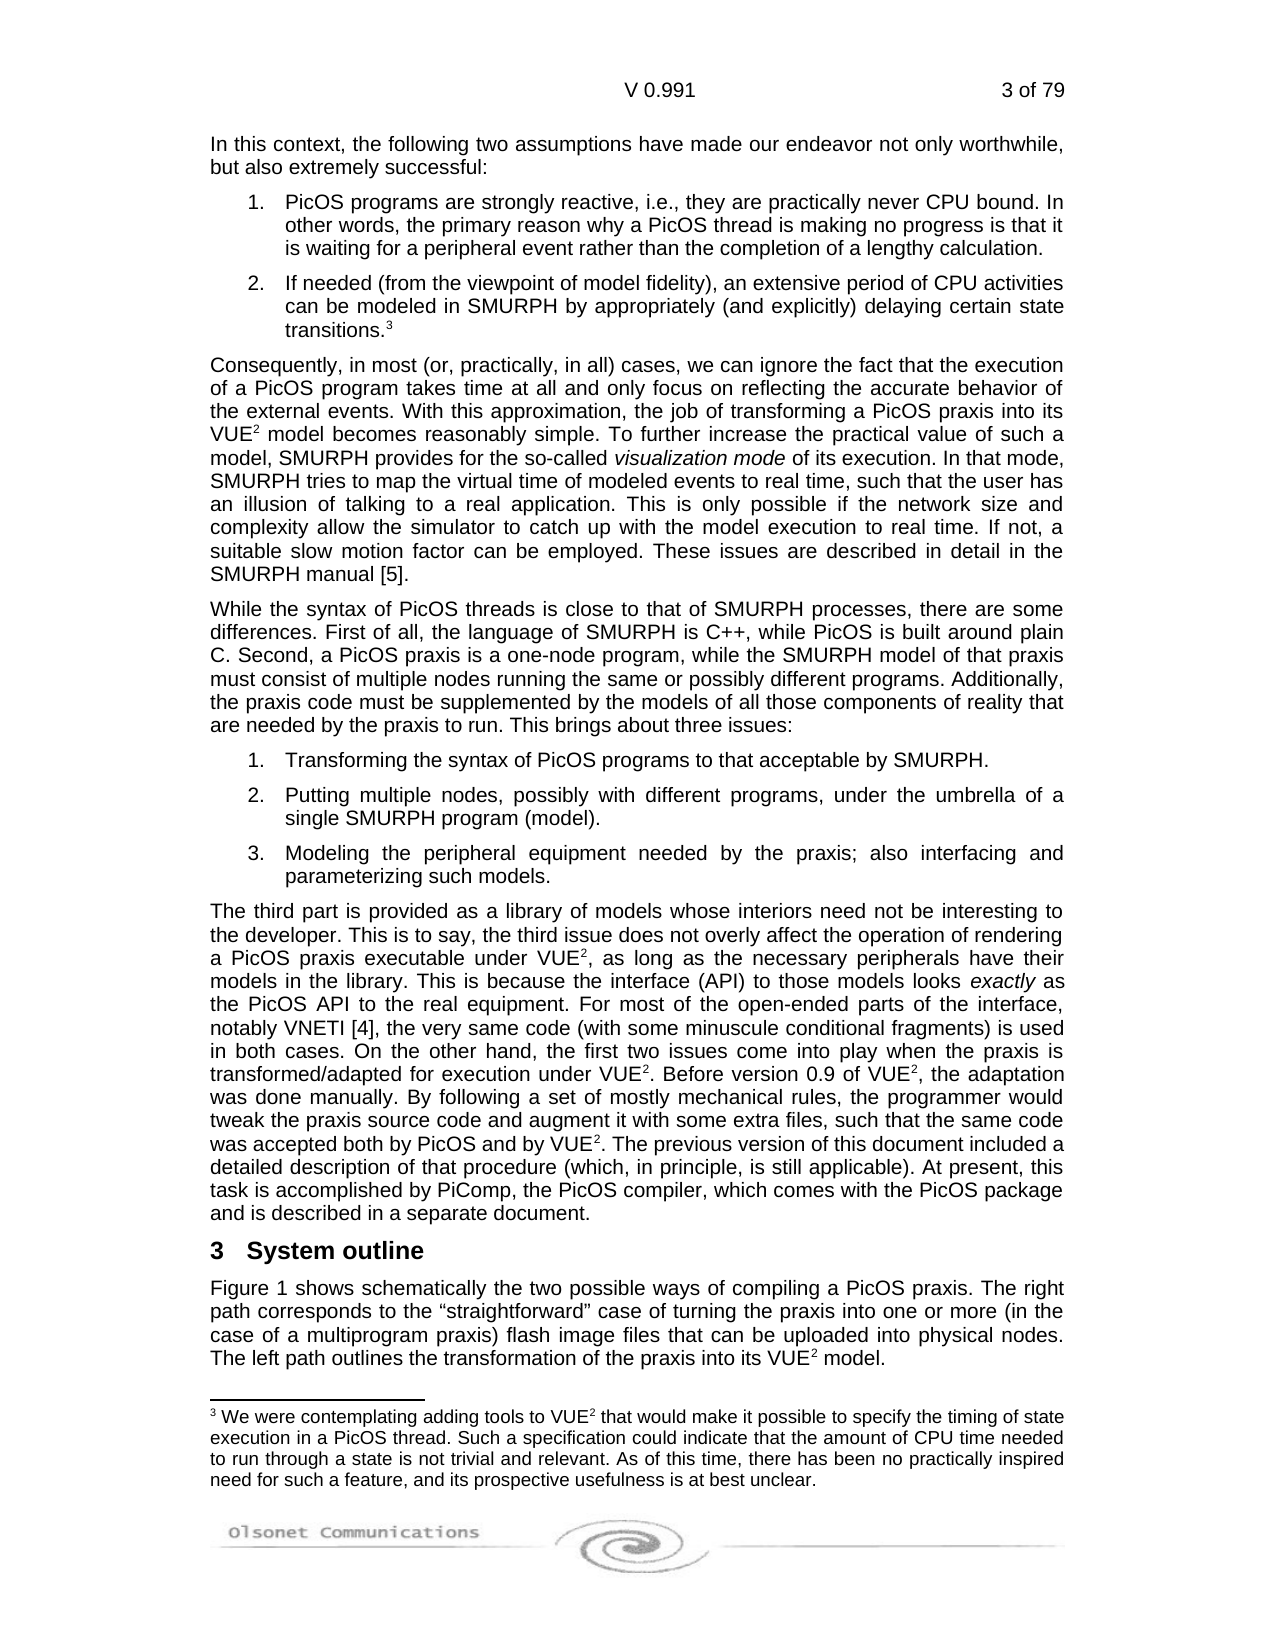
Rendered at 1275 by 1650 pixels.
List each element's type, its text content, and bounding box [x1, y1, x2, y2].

text Consequently, in most (or, practically, in all) cases, we can ignore the fact that the execution of a PicOS program takes time at all and only focus on reflecting the accurate behavior of the external events. With this approximation, the job of transforming a PicOS praxis into its VUE2 model becomes reasonably simple. To further increase the practical value of such a model, SMURPH provides for the so-called visualization mode of its execution. In that mode, SMURPH tries to map the virtual time of modeled events to real time, such that the user has an illusion of talking to a real application. This is only possible if the network size and complexity allow the simulator to catch up with the model execution to real time. If not, a suitable slow motion factor can be employed. These issues are described in detail in the SMURPH manual [5]. [210, 353, 1065, 586]
text Figure 1 shows schematically the two possible ways of compiling a PicOS praxis. The right path corresponds to the “straightforward” case of turning the praxis into one or more (in the case of a multiprogram praxis) flash image files that can be uploaded into physical nodes. The left path outlines the transformation of the praxis into its VUE2 model. [210, 1277, 1065, 1369]
picture [210, 1504, 1065, 1596]
list Modeling the peripheral equipment needed by the praxis; also interfacing and parameterizing such models. [247, 842, 1065, 888]
subtitle System outline [210, 1237, 1065, 1265]
text The third part is provided as a library of models whose interiors need not be interesting to the developer. This is to say, the third issue does not overly affect the operation of rendering a PicOS praxis executable under VUE2, as long as the necessary peripherals have their models in the library. This is because the interface (API) to those models looks exactly as the PicOS API to the real equipment. For most of the open-ended parts of the interface, notably VNETI [4], the very same code (with some minuscule conditional fragments) is used in both cases. On the other hand, the first two issues come into play when the praxis is transformed/adapted for execution under VUE2. Before version 0.9 of VUE2, the adaptation was done manually. By following a set of mostly mechanical rules, the programmer would tweak the praxis source code and augment it with some extra files, such that the same code was accepted both by PicOS and by VUE2. The previous version of this document included a detailed description of that procedure (which, in principle, is still applicable). At present, this task is accomplished by PiComp, the PicOS compiler, which comes with the PicOS package and is described in a separate document. [210, 900, 1065, 1225]
list We were contemplating adding tools to VUE2 that would make it possible to specify the timing of state execution in a PicOS thread. Such a specification could indicate that the amount of CPU time needed to run through a state is not trivial and relevant. As of this time, there has been no practically inspired need for such a feature, and its prospective usefulness is at best unclear. [210, 1406, 1065, 1490]
list Transforming the syntax of PicOS programs to that acceptable by SMURPH. [247, 748, 1065, 772]
text In this context, the following two assumptions have made our endeavor not only worthwhile, but also extremely successful: [210, 132, 1065, 179]
list PicOS programs are strongly reactive, i.e., they are practically never CPU bound. In other words, the primary reason why a PicOS thread is making no progress is that it is waiting for a peripheral event rather than the completion of a lengthy calculation. [247, 190, 1065, 260]
text While the syntax of PicOS threads is close to that of SMURPH processes, there are some differences. First of all, the language of SMURPH is C++, while PicOS is built around plain C. Second, a PicOS praxis is a one-node program, while the SMURPH model of that praxis must consist of multiple nodes running the same or possibly different programs. Additionally, the praxis code must be supplemented by the models of all those components of reality that are needed by the praxis to run. This brings about three issues: [210, 597, 1065, 737]
list If needed (from the viewpoint of model fidelity), an extensive period of CPU activities can be modeled in SMURPH by appropriately (and explicitly) delaying certain state transitions. [247, 272, 1065, 342]
list Putting multiple nodes, possibly with different programs, under the umbrella of a single SMURPH program (model). [247, 783, 1065, 830]
